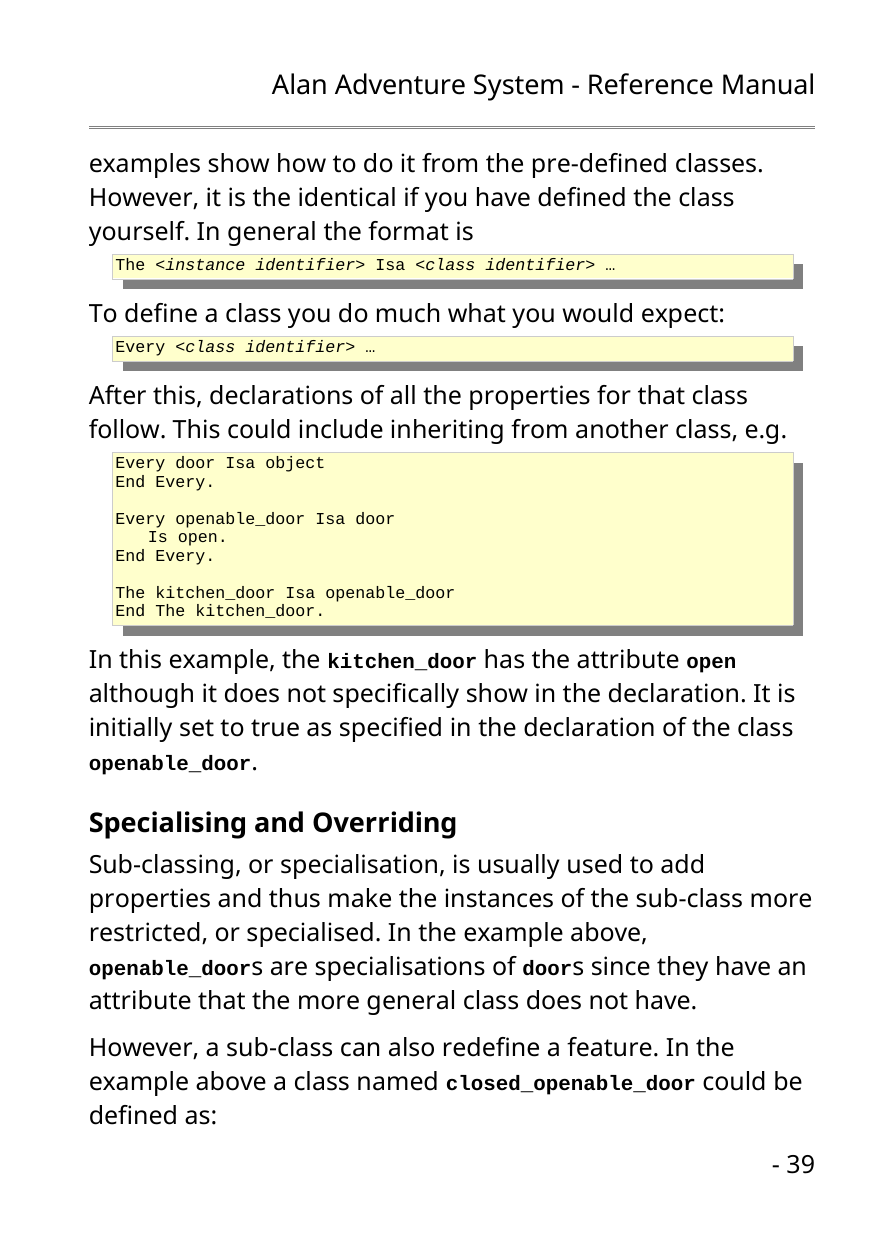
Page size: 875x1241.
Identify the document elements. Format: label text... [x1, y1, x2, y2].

subtitle Specialising and Overriding [88, 803, 815, 840]
text Every door Isa object End Every. [113, 453, 793, 489]
text Every <class identifier> … [113, 337, 793, 361]
text Every openable_door Isa door Is open. End Every. [113, 508, 793, 563]
text However, a sub-class can also redefine a feature. In the example above a class named closed_openable_door could be defined as: [88, 1030, 815, 1132]
text After this, declarations of all the properties for that class follow. This could include inheriting from another class, e.g. [88, 378, 815, 446]
text Sub-classing, or specialisation, is usually used to add properties and thus make the instances of the sub-class more restricted, or specialised. In the example above, openable_doors are specialisations of doors since they have an attribute that the more general class does not have. [88, 847, 815, 1017]
text In this example, the kitchen_door has the attribute open although it does not specifically show in the declaration. It is initially set to true as specified in the declaration of the class openable_door. [88, 642, 815, 778]
text examples show how to do it from the pre-defined classes. However, it is the identical if you have defined the class yourself. In general the format is [88, 146, 815, 247]
text The <instance identifier> Isa <class identifier> … [113, 255, 793, 278]
text The kitchen_door Isa openable_door End The kitchen_door. [113, 582, 793, 625]
text To define a class you do much what you would expect: [88, 296, 815, 329]
